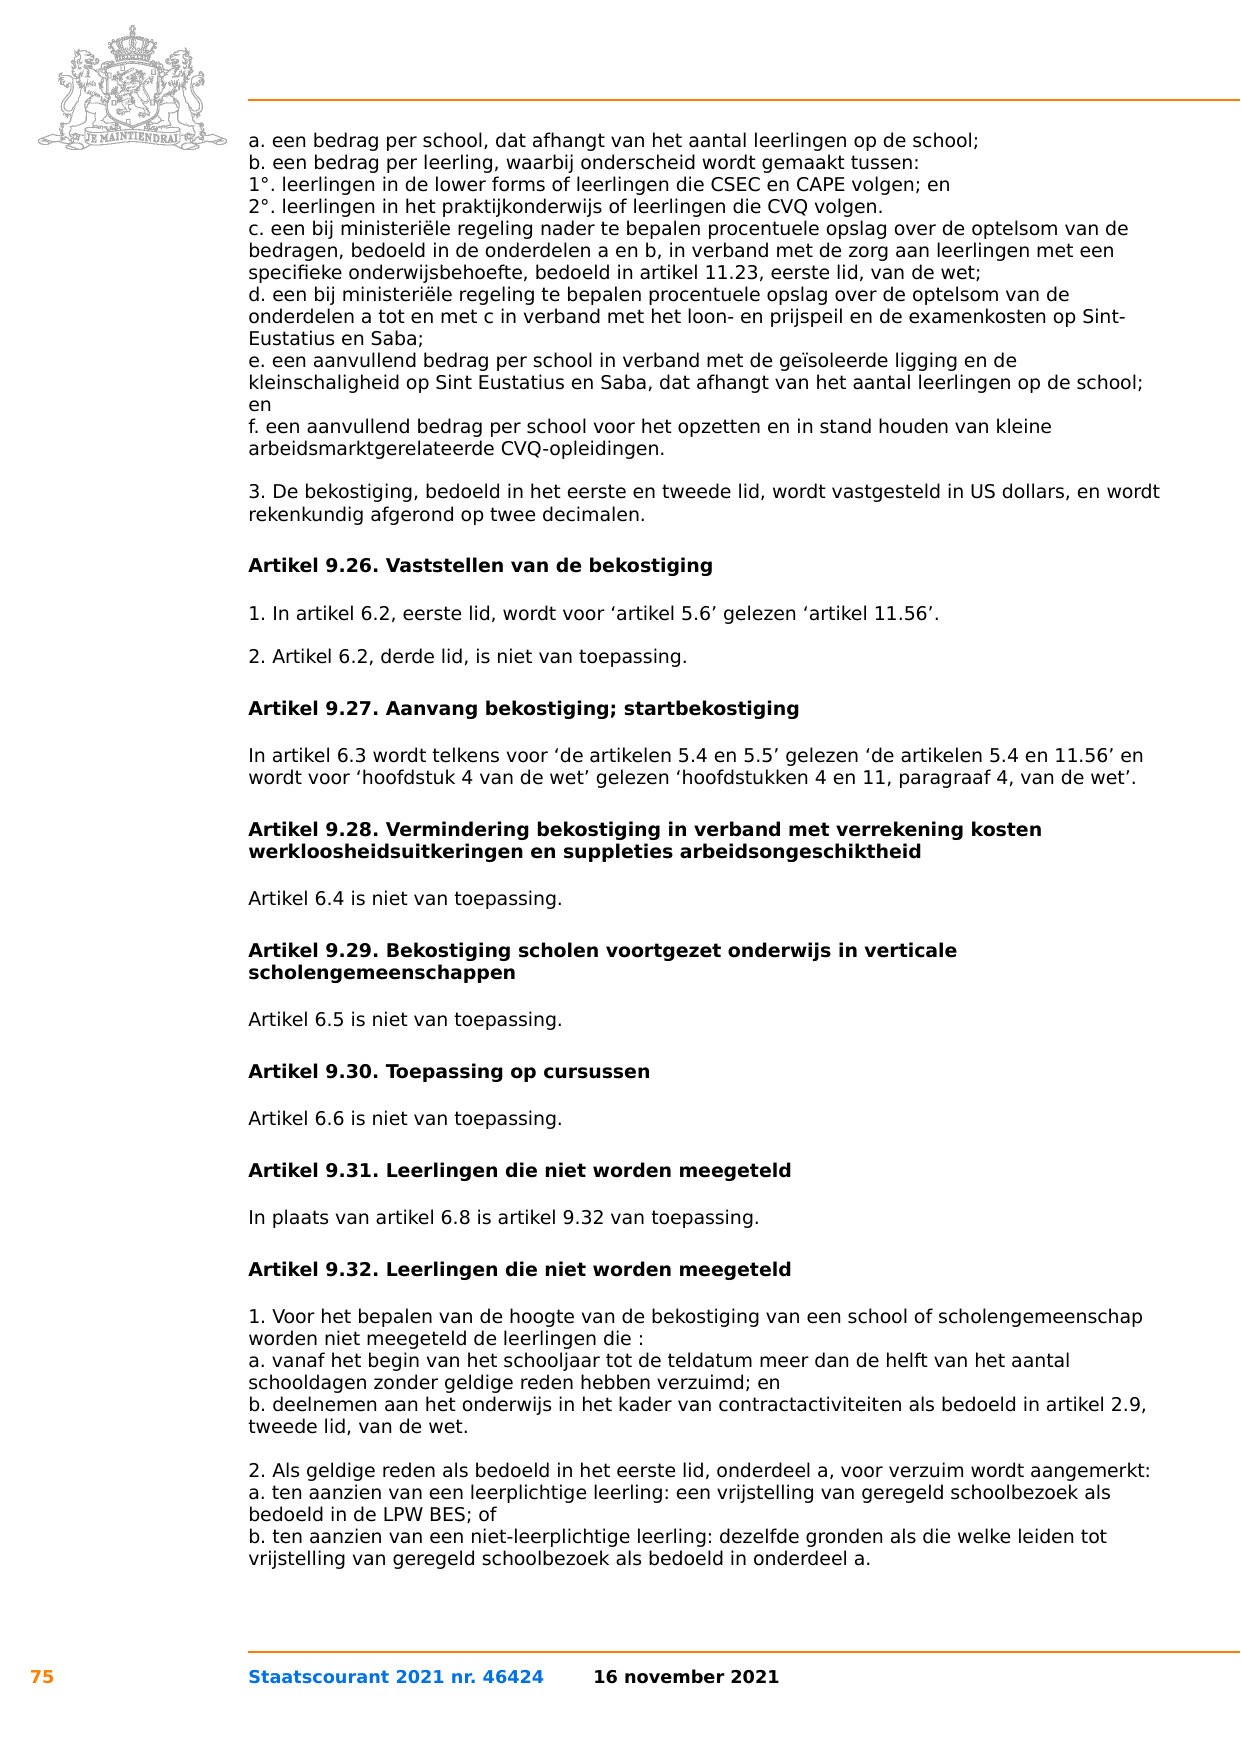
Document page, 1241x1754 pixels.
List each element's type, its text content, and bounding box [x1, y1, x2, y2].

subtitle Artikel 9.29. Bekostiging scholen voortgezet onderwijs in verticale scholengemeenschappen [248, 940, 1163, 984]
text Artikel 6.5 is niet van toepassing. [248, 1009, 1163, 1031]
text b. deelnemen aan het onderwijs in het kader van contractactiviteiten als bedoeld in artikel 2.9, tweede lid, van de wet. [248, 1394, 1163, 1438]
picture [38, 25, 227, 150]
text b. een bedrag per leerling, waarbij onderscheid wordt gemaakt tussen: [248, 152, 1163, 174]
text 1. In artikel 6.2, eerste lid, wordt voor ‘artikel 5.6’ gelezen ‘artikel 11.56’. [248, 602, 1163, 624]
text a. vanaf het begin van het schooljaar tot de teldatum meer dan de helft van het aantal schooldagen zonder geldige reden hebben verzuimd; en [248, 1350, 1163, 1394]
text In plaats van artikel 6.8 is artikel 9.32 van toepassing. [248, 1207, 1163, 1229]
text d. een bij ministeriële regeling te bepalen procentuele opslag over de optelsom van de onderdelen a tot en met c in verband met het loon- en prijspeil en de examenkosten op Sint-Eustatius en Saba; [248, 284, 1163, 350]
text In artikel 6.3 wordt telkens voor ‘de artikelen 5.4 en 5.5’ gelezen ‘de artikelen 5.4 en 11.56’ en wordt voor ‘hoofdstuk 4 van de wet’ gelezen ‘hoofdstukken 4 en 11, paragraaf 4, van de wet’. [248, 745, 1163, 789]
subtitle Artikel 9.32. Leerlingen die niet worden meegeteld [248, 1259, 1163, 1281]
text Artikel 6.4 is niet van toepassing. [248, 888, 1163, 910]
text a. ten aanzien van een leerplichtige leerling: een vrijstelling van geregeld schoolbezoek als bedoeld in de LPW BES; of [248, 1482, 1163, 1526]
text c. een bij ministeriële regeling nader te bepalen procentuele opslag over de optelsom van de bedragen, bedoeld in de onderdelen a en b, in verband met de zorg aan leerlingen met een specifieke onderwijsbehoefte, bedoeld in artikel 11.23, eerste lid, van de wet; [248, 218, 1163, 284]
text 1. Voor het bepalen van de hoogte van de bekostiging van een school of scholengemeenschap worden niet meegeteld de leerlingen die : [248, 1306, 1163, 1350]
text b. ten aanzien van een niet-leerplichtige leerling: dezelfde gronden als die welke leiden tot vrijstelling van geregeld schoolbezoek als bedoeld in onderdeel a. [248, 1526, 1163, 1569]
text 1°. leerlingen in de lower forms of leerlingen die CSEC en CAPE volgen; en [248, 174, 1163, 196]
subtitle Artikel 9.31. Leerlingen die niet worden meegeteld [248, 1160, 1163, 1182]
subtitle Artikel 9.28. Vermindering bekostiging in verband met verrekening kosten werkloosheidsuitkeringen en suppleties arbeidsongeschiktheid [248, 819, 1163, 863]
subtitle Artikel 9.30. Toepassing op cursussen [248, 1061, 1163, 1083]
text 2. Als geldige reden als bedoeld in het eerste lid, onderdeel a, voor verzuim wordt aangemerkt: [248, 1460, 1163, 1482]
text a. een bedrag per school, dat afhangt van het aantal leerlingen op de school; [248, 130, 1163, 152]
text 3. De bekostiging, bedoeld in het eerste en tweede lid, wordt vastgesteld in US dollars, en wordt rekenkundig afgerond op twee decimalen. [248, 481, 1163, 525]
subtitle Artikel 9.27. Aanvang bekostiging; startbekostiging [248, 698, 1163, 720]
text e. een aanvullend bedrag per school in verband met de geïsoleerde ligging en de kleinschaligheid op Sint Eustatius en Saba, dat afhangt van het aantal leerlingen op de school; en [248, 350, 1163, 416]
text f. een aanvullend bedrag per school voor het opzetten en in stand houden van kleine arbeidsmarktgerelateerde CVQ-opleidingen. [248, 416, 1163, 459]
text 2°. leerlingen in het praktijkonderwijs of leerlingen die CVQ volgen. [248, 196, 1163, 218]
text Artikel 6.6 is niet van toepassing. [248, 1108, 1163, 1130]
subtitle Artikel 9.26. Vaststellen van de bekostiging [248, 555, 1163, 577]
text 2. Artikel 6.2, derde lid, is niet van toepassing. [248, 646, 1163, 668]
